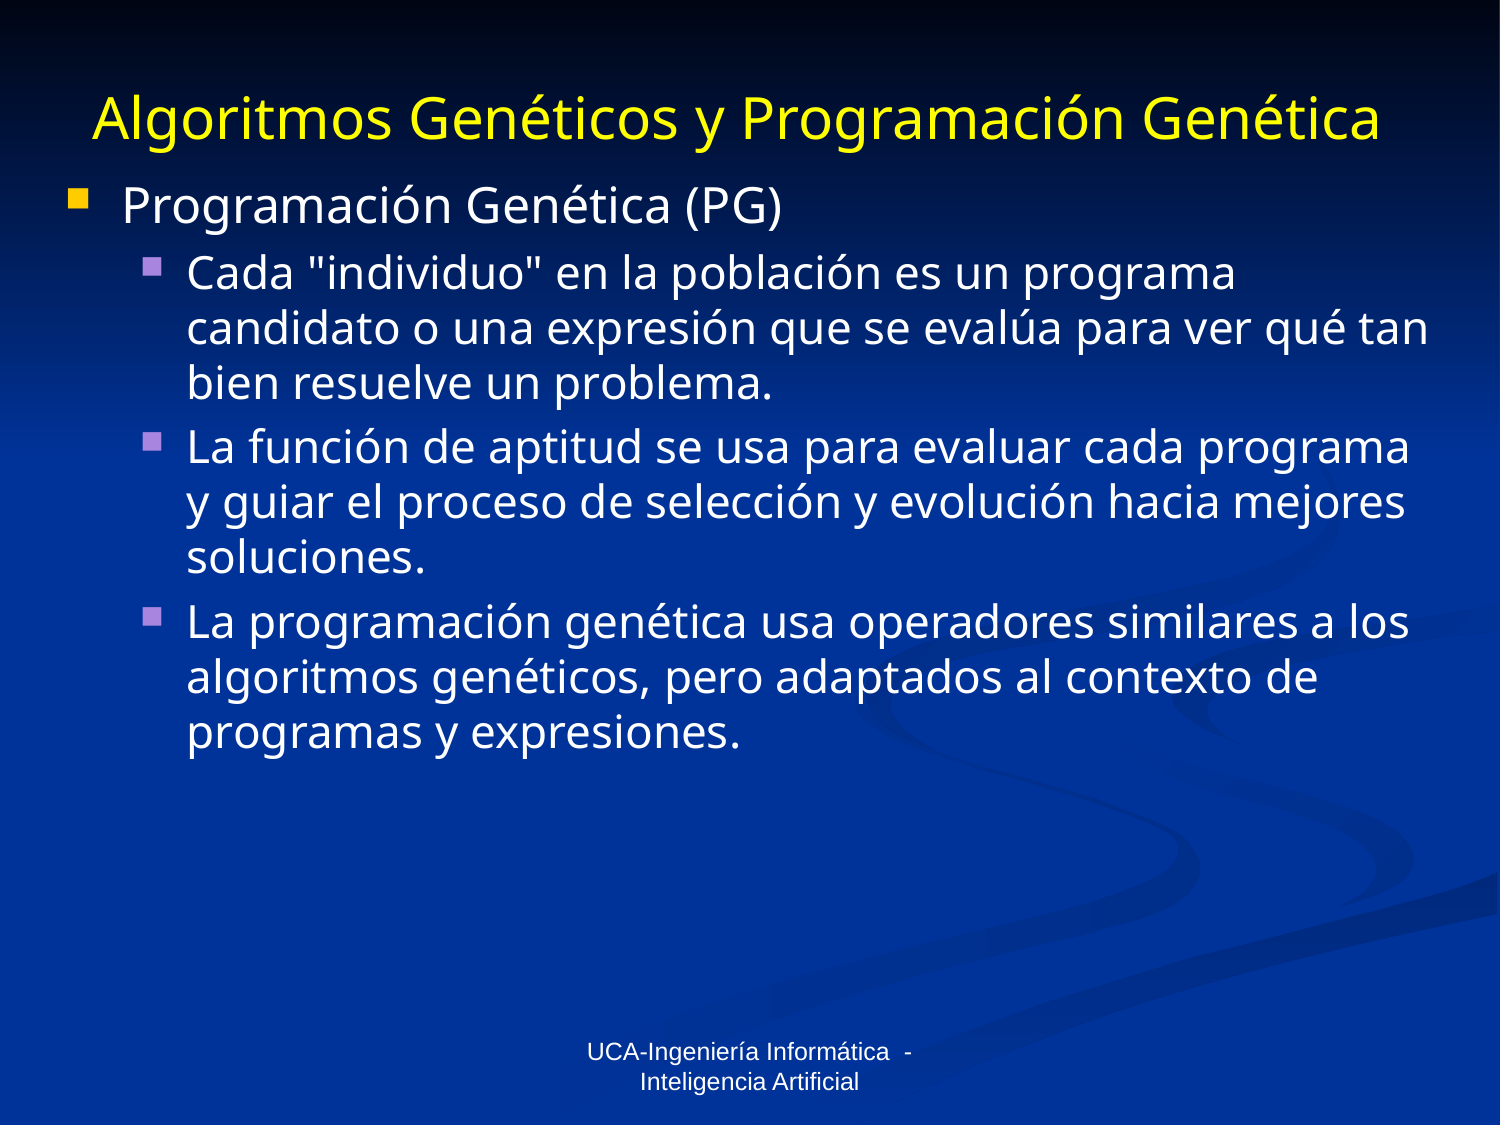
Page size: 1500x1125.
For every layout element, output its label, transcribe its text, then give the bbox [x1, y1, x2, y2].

title Algoritmos Genéticos y Programación Genética [50, 45, 1425, 165]
list Programación Genética (PG) Cada "individuo" en la población es un programa candidato o una expresión que se evalúa para ver qué tan bien resuelve un problema. La función de aptitud se usa para evaluar cada programa y guiar el proceso de selección y evolución hacia mejores soluciones. La programación genética usa operadores similares a los algoritmos genéticos, pero adaptados al contexto de programas y expresiones. [50, 165, 1463, 984]
footer UCA-Ingeniería Informática - Inteligencia Artificial [512, 1025, 988, 1104]
